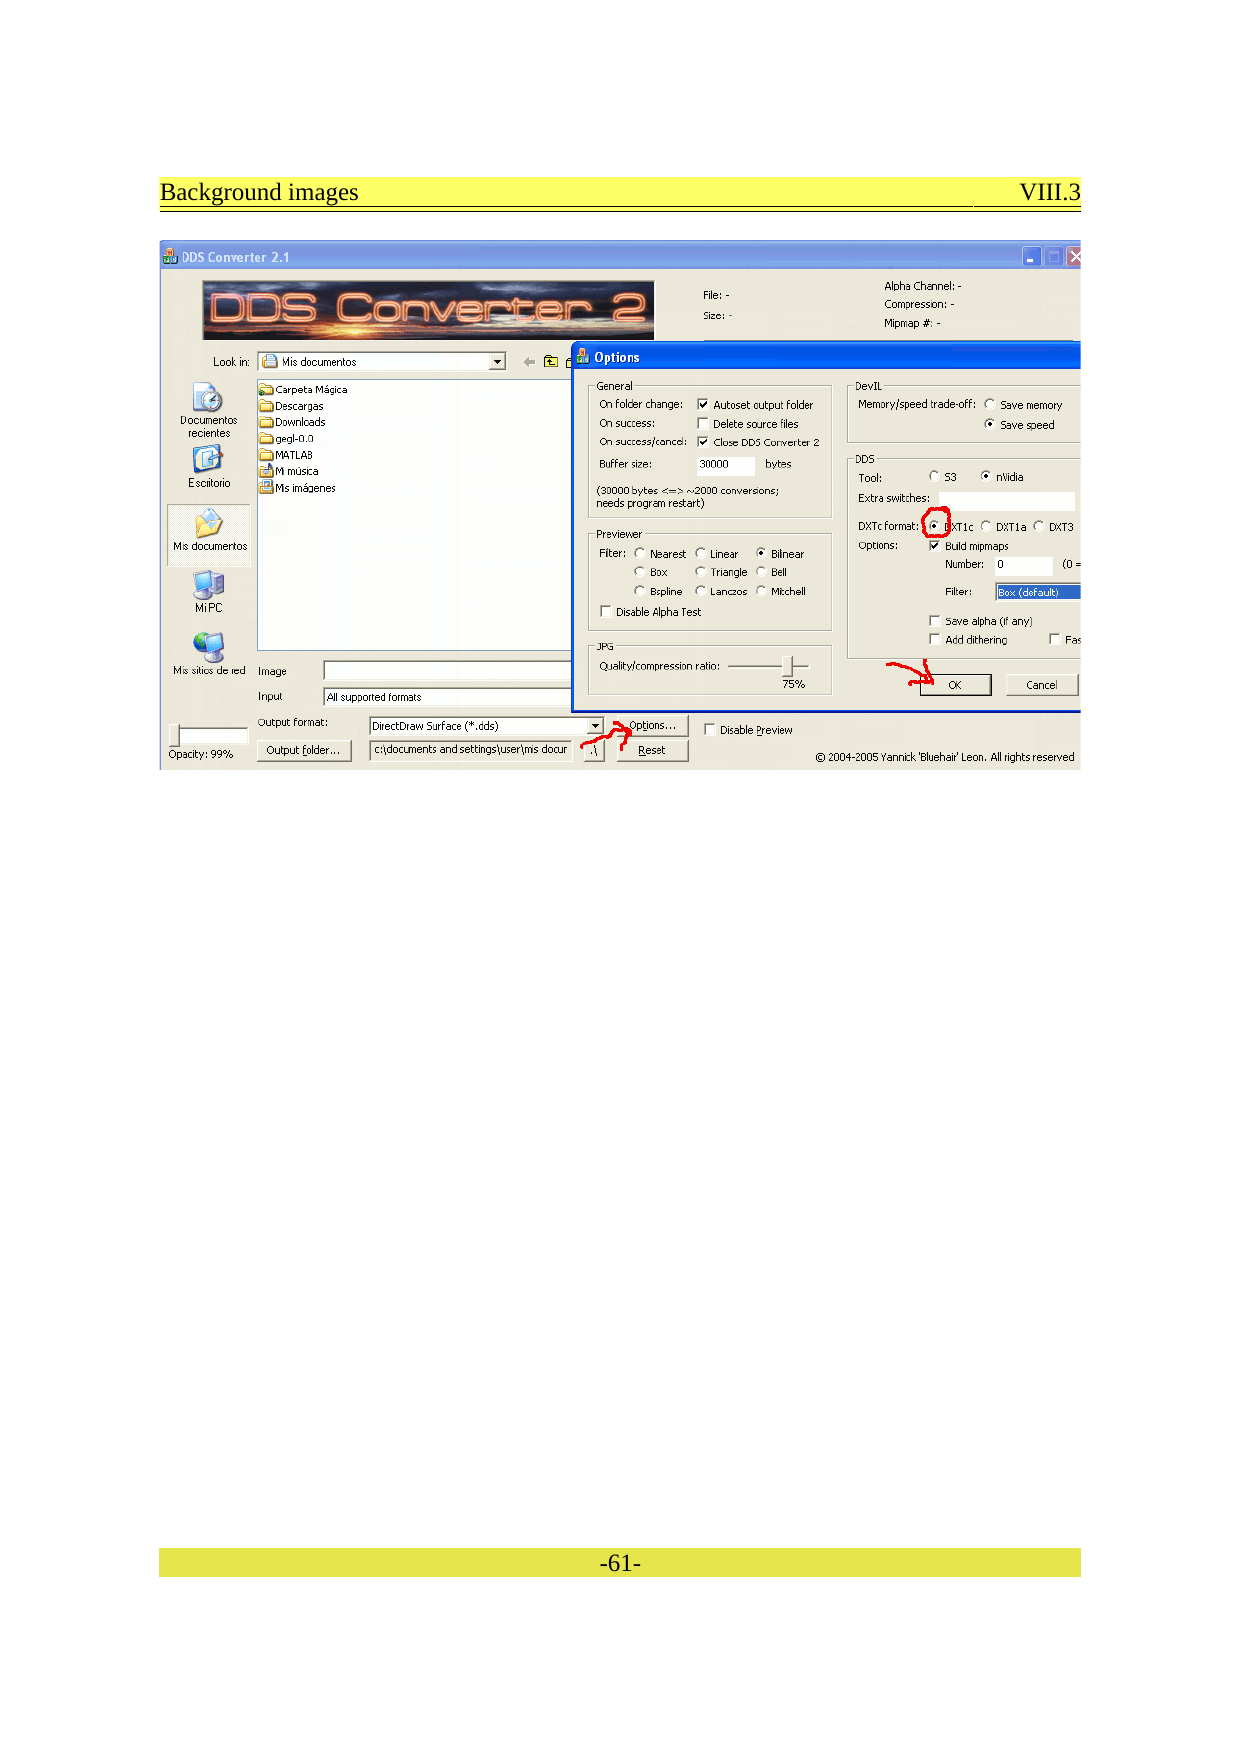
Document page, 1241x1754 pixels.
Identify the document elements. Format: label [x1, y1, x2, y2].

picture [159, 240, 1081, 770]
